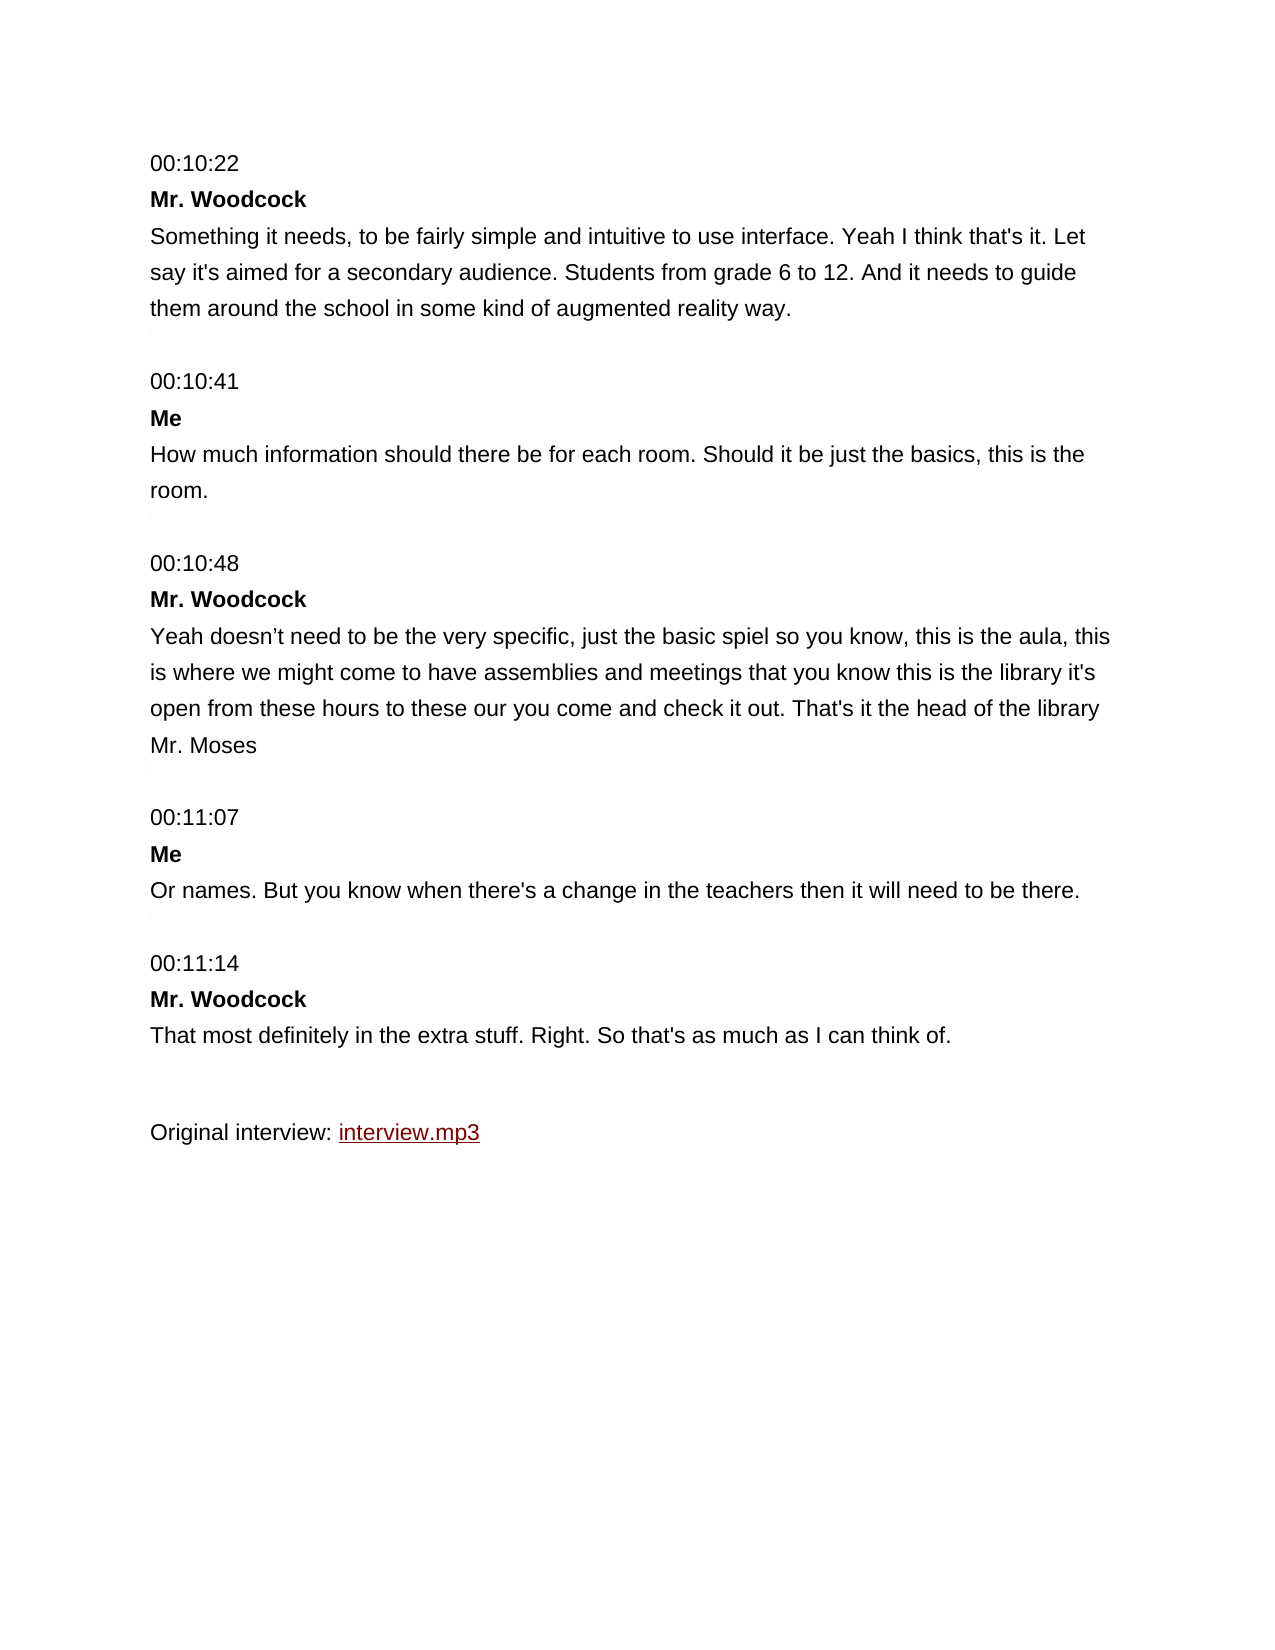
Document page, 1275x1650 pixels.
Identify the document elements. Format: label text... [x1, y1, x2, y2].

text Mr. Woodcock [150, 986, 1125, 1012]
text 00:10:48 [150, 550, 1125, 576]
text Yeah doesn’t need to be the very specific, just the basic spiel so you know, this is the aula, this is where we might come to have assemblies and meetings that you know this is the library it's open from these hours to these our you come and check it out. That's it the head of the library Mr. Moses [150, 623, 1125, 758]
text How much information should there be for each room. Should it be just the basics, this is the room. [150, 441, 1125, 503]
text That most definitely in the extra stuff. Right. So that's as much as I can think of. [150, 1022, 1125, 1049]
text Me [150, 841, 1125, 867]
text 00:10:41 [150, 368, 1125, 394]
text Or names. But you know when there's a change in the teachers then it will need to be there. [150, 877, 1125, 903]
text 00:11:07 [150, 804, 1125, 831]
text Me [150, 404, 1125, 431]
text Original interview: interview.mp3 [150, 1119, 1125, 1146]
text 00:10:22 [150, 150, 1125, 176]
text Mr. Woodcock [150, 586, 1125, 613]
text Mr. Woodcock [150, 186, 1125, 213]
text Something it needs, to be fairly simple and intuitive to use interface. Yeah I think that's it. Let say it's aimed for a secondary audience. Students from grade 6 to 12. And it needs to guide them around the school in some kind of augmented reality way. [150, 223, 1125, 322]
text 00:11:14 [150, 950, 1125, 976]
